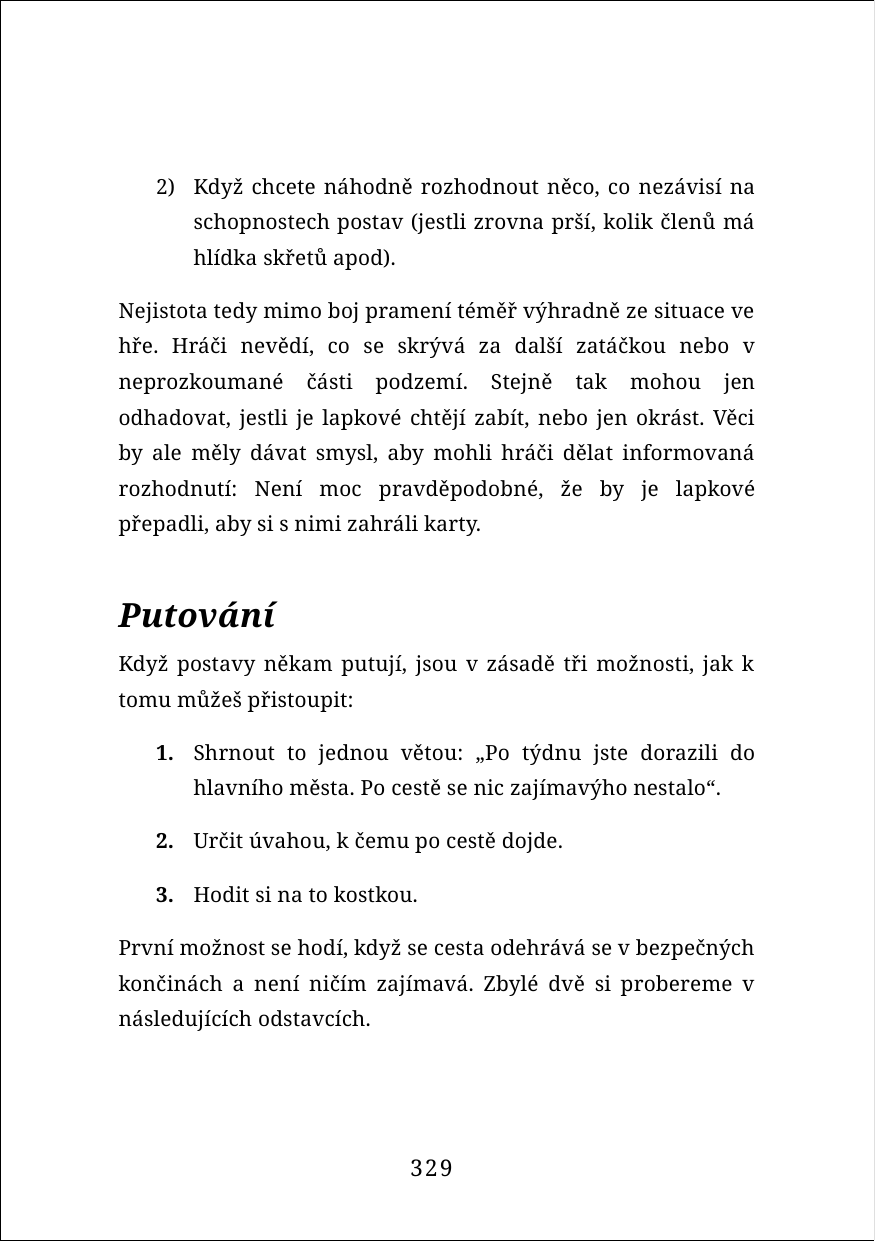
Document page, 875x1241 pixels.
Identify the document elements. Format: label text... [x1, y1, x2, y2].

list Když chcete náhodně rozhodnout něco, co nezávisí na schopnostech postav (jestli zrovna prší, kolik členů má hlídka skřetů apod). [156, 172, 756, 271]
text Když postavy někam putují, jsou v zásadě tři možnosti, jak k tomu můžeš přistoupit: [118, 649, 756, 713]
list Shrnout to jednou větou: „Po týdnu jste dorazili do hlavního města. Po cestě se nic zajímavýho nestalo“. [156, 738, 756, 802]
text První možnost se hodí, když se cesta odehrává se v bezpečných končinách a není ničím zajímavá. Zbylé dvě si probereme v následujících odstavcích. [118, 933, 756, 1033]
list Hodit si na to kostkou. [156, 880, 756, 908]
subtitle Putování [118, 592, 756, 637]
list Určit úvahou, k čemu po cestě dojde. [156, 827, 756, 855]
text Nejistota tedy mimo boj pramení téměř výhradně ze situace ve hře. Hráči nevědí, co se skrývá za další zatáčkou nebo v neprozkoumané části podzemí. Stejně tak mohou jen odhadovat, jestli je lapkové chtějí zabít, nebo jen okrást. Věci by ale měly dávat smysl, aby mohli hráči dělat informovaná rozhodnutí: Není moc pravděpodobné, že by je lapkové přepadli, aby si s nimi zahráli karty. [118, 296, 756, 538]
